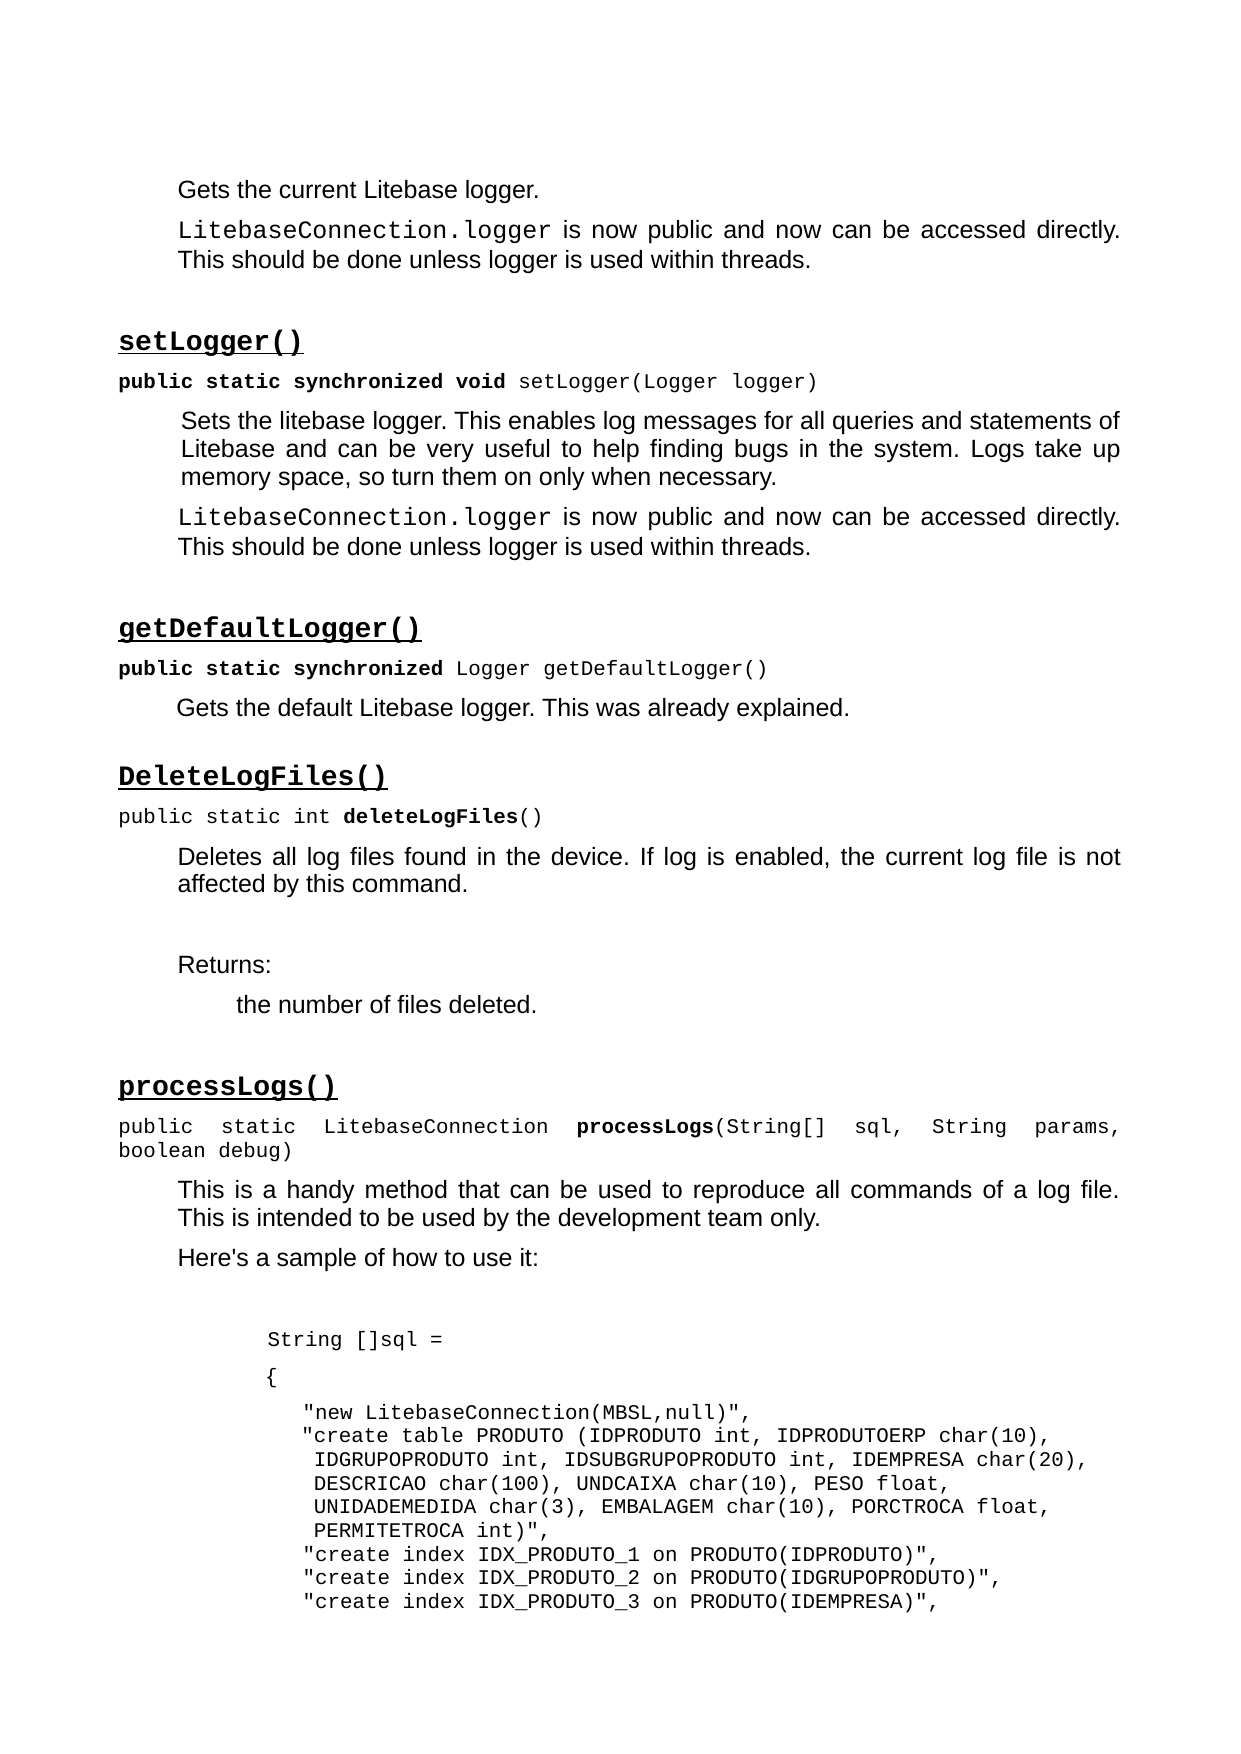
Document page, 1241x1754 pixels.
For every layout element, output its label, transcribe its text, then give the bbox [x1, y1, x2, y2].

subtitle processLogs() [118, 1072, 1122, 1104]
list public static LitebaseConnection processLogs(String[] sql, String params, boolean debug) [118, 1116, 1122, 1163]
list "new LitebaseConnection(MBSL,null)", "create table PRODUTO (IDPRODUTO int, IDPRODUTOERP char(10), IDGRUPOPRODUTO int, IDSUBGRUPOPRODUTO int, IDEMPRESA char(20), DESCRICAO char(100), UNDCAIXA char(10), PESO float, UNIDADEMEDIDA char(3), EMBALAGEM char(10), PORCTROCA float, PERMITETROCA int)", "create index IDX_PRODUTO_1 on PRODUTO(IDPRODUTO)", "create index IDX_PRODUTO_2 on PRODUTO(IDGRUPOPRODUTO)", "create index IDX_PRODUTO_3 on PRODUTO(IDEMPRESA)", [177, 1402, 1122, 1615]
list LitebaseConnection.logger is now public and now can be accessed directly. This should be done unless logger is used within threads. [177, 216, 1122, 274]
subtitle Returns: [177, 951, 1122, 979]
list Gets the current Litebase logger. [177, 176, 1122, 203]
list Sets the litebase logger. This enables log messages for all queries and statements of Litebase and can be very useful to help finding bugs in the system. Logs take up memory space, so turn them on only when necessary. [181, 407, 1122, 491]
subtitle DeleteLogFiles() [118, 762, 1122, 794]
list public static synchronized void setLogger(Logger logger) [118, 371, 1122, 394]
list LitebaseConnection.logger is now public and now can be accessed directly. This should be done unless logger is used within threads. [177, 503, 1122, 561]
list String []sql = [177, 1325, 1122, 1353]
list Here's a sample of how to use it: [177, 1244, 1122, 1272]
list Deletes all log files found in the device. If log is enabled, the current log file is not affected by this command. [177, 842, 1122, 898]
list Gets the default Litebase logger. This was already explained. [176, 694, 1122, 722]
subtitle getDefaultLogger() [118, 614, 1122, 646]
subtitle the number of files deleted. [177, 991, 1122, 1019]
text public static synchronized Logger getDefaultLogger() [118, 658, 1122, 682]
list { [177, 1366, 1122, 1389]
list public static int deleteLogFiles() [118, 806, 1122, 830]
subtitle setLogger() [118, 327, 1122, 358]
list This is a handy method that can be used to reproduce all commands of a log file. This is intended to be used by the development team only. [177, 1176, 1122, 1232]
